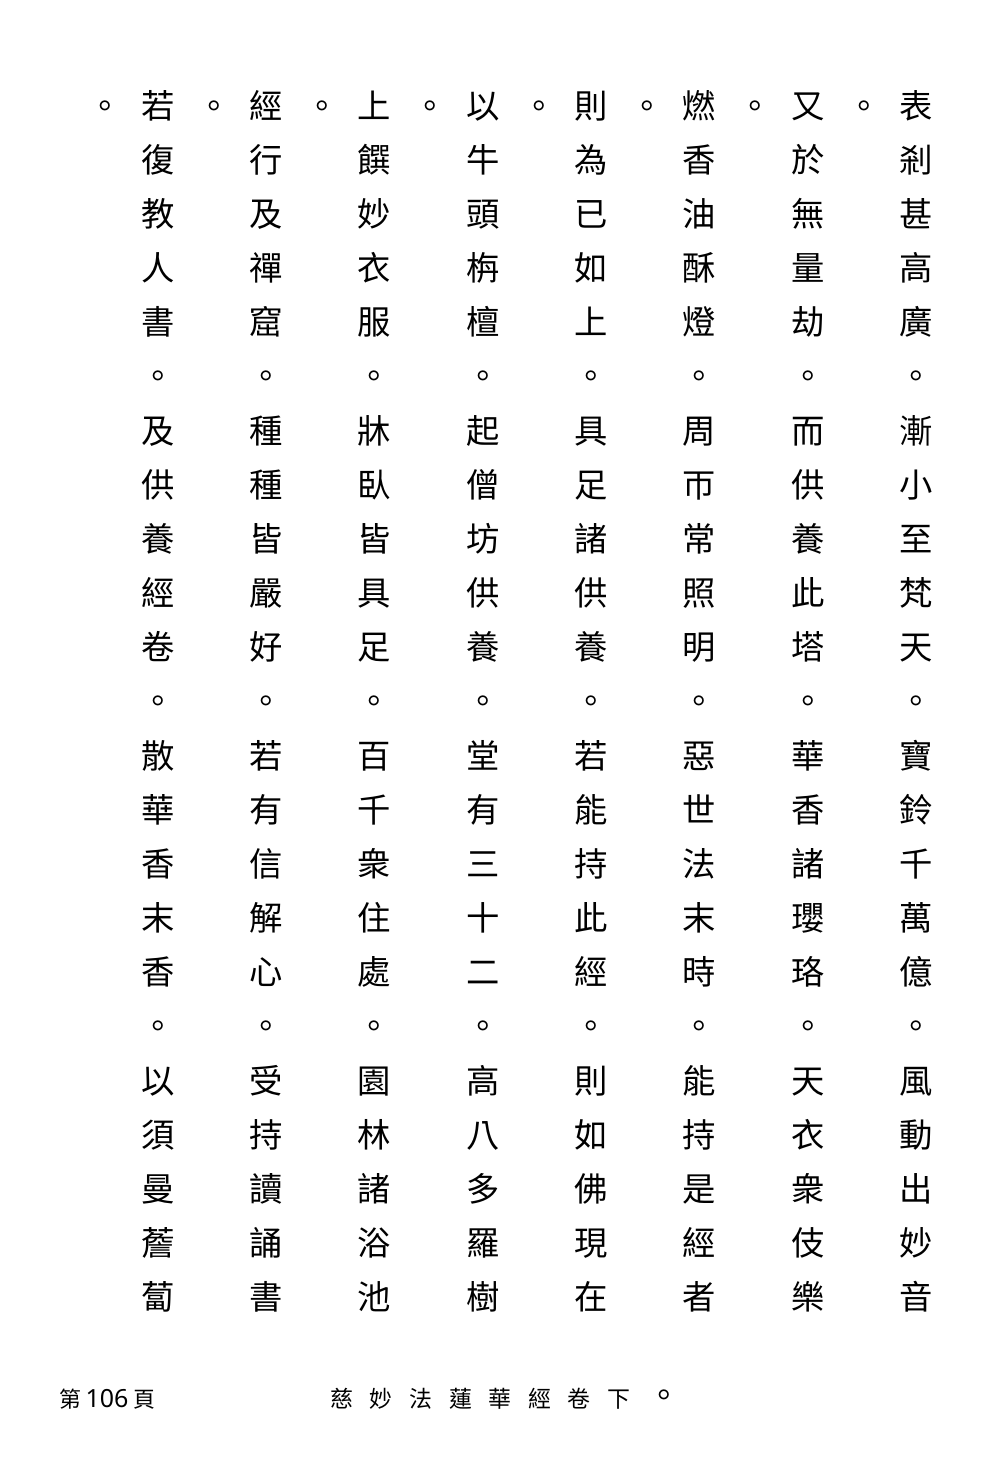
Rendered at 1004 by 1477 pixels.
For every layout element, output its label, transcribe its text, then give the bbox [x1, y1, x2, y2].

text 若復教人書。及供養經卷。散華香末香。以須曼薝蔔。 [78, 88, 187, 1363]
text 又於無量劫。而供養此塔。華香諸瓔珞。天衣衆伎樂。 [728, 88, 837, 1363]
text 上饌妙衣服。牀臥皆具足。百千衆住處。園林諸浴池。 [295, 88, 403, 1363]
text 經行及禪窟。種種皆嚴好。若有信解心。受持讀誦書。 [187, 88, 295, 1363]
text 表剎甚高廣。漸小至梵天。寶鈴千萬億。風動出妙音。 [837, 88, 945, 1363]
text 以牛頭栴檀。起僧坊供養。堂有三十二。高八多羅樹。 [403, 88, 512, 1363]
text 燃香油酥燈。周帀常照明。惡世法末時。能持是經者。 [620, 88, 728, 1363]
text 則為已如上。具足諸供養。若能持此經。則如佛現在。 [512, 88, 620, 1363]
